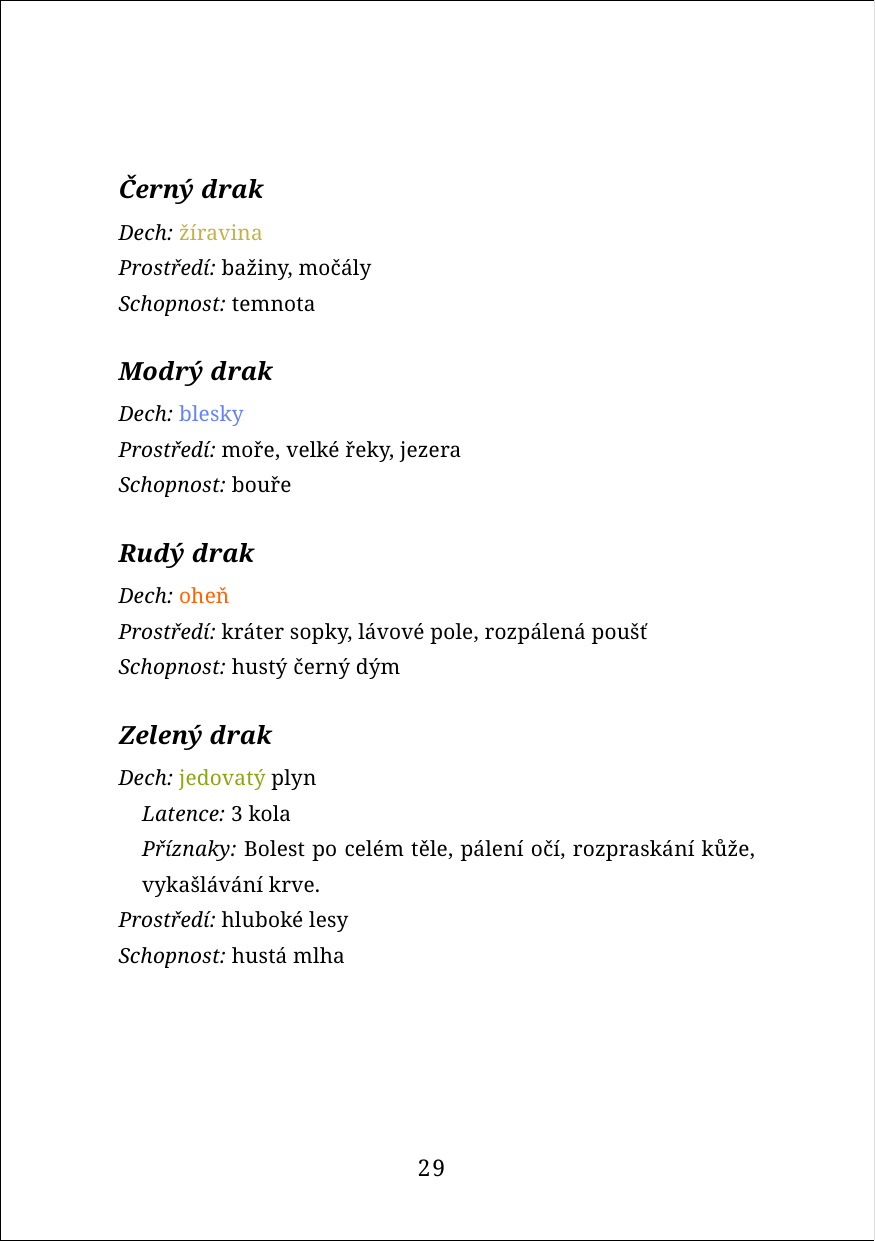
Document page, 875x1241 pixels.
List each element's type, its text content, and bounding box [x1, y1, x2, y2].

text Prostředí: moře, velké řeky, jezera [118, 435, 756, 463]
text Dech: blesky [118, 399, 756, 428]
text Schopnost: hustá mlha [118, 941, 756, 969]
text Schopnost: hustý černý dým [118, 652, 756, 681]
subtitle Modrý drak [118, 354, 756, 388]
text Dech: oheň [118, 581, 756, 610]
text Prostředí: kráter sopky, lávové pole, rozpálená poušť [118, 617, 756, 645]
text Dech: jedovatý plyn Latence: 3 kola Příznaky: Bolest po celém těle, pálení očí, rozpraskání kůže, vykašlávání krve. [118, 763, 756, 898]
text Prostředí: bažiny, močály [118, 253, 756, 282]
text Schopnost: temnota [118, 289, 756, 317]
subtitle Černý drak [118, 172, 756, 206]
subtitle Zelený drak [118, 717, 756, 751]
text Prostředí: hluboké lesy [118, 905, 756, 934]
text Schopnost: bouře [118, 471, 756, 499]
subtitle Rudý drak [118, 536, 756, 569]
text Dech: žíravina [118, 218, 756, 246]
